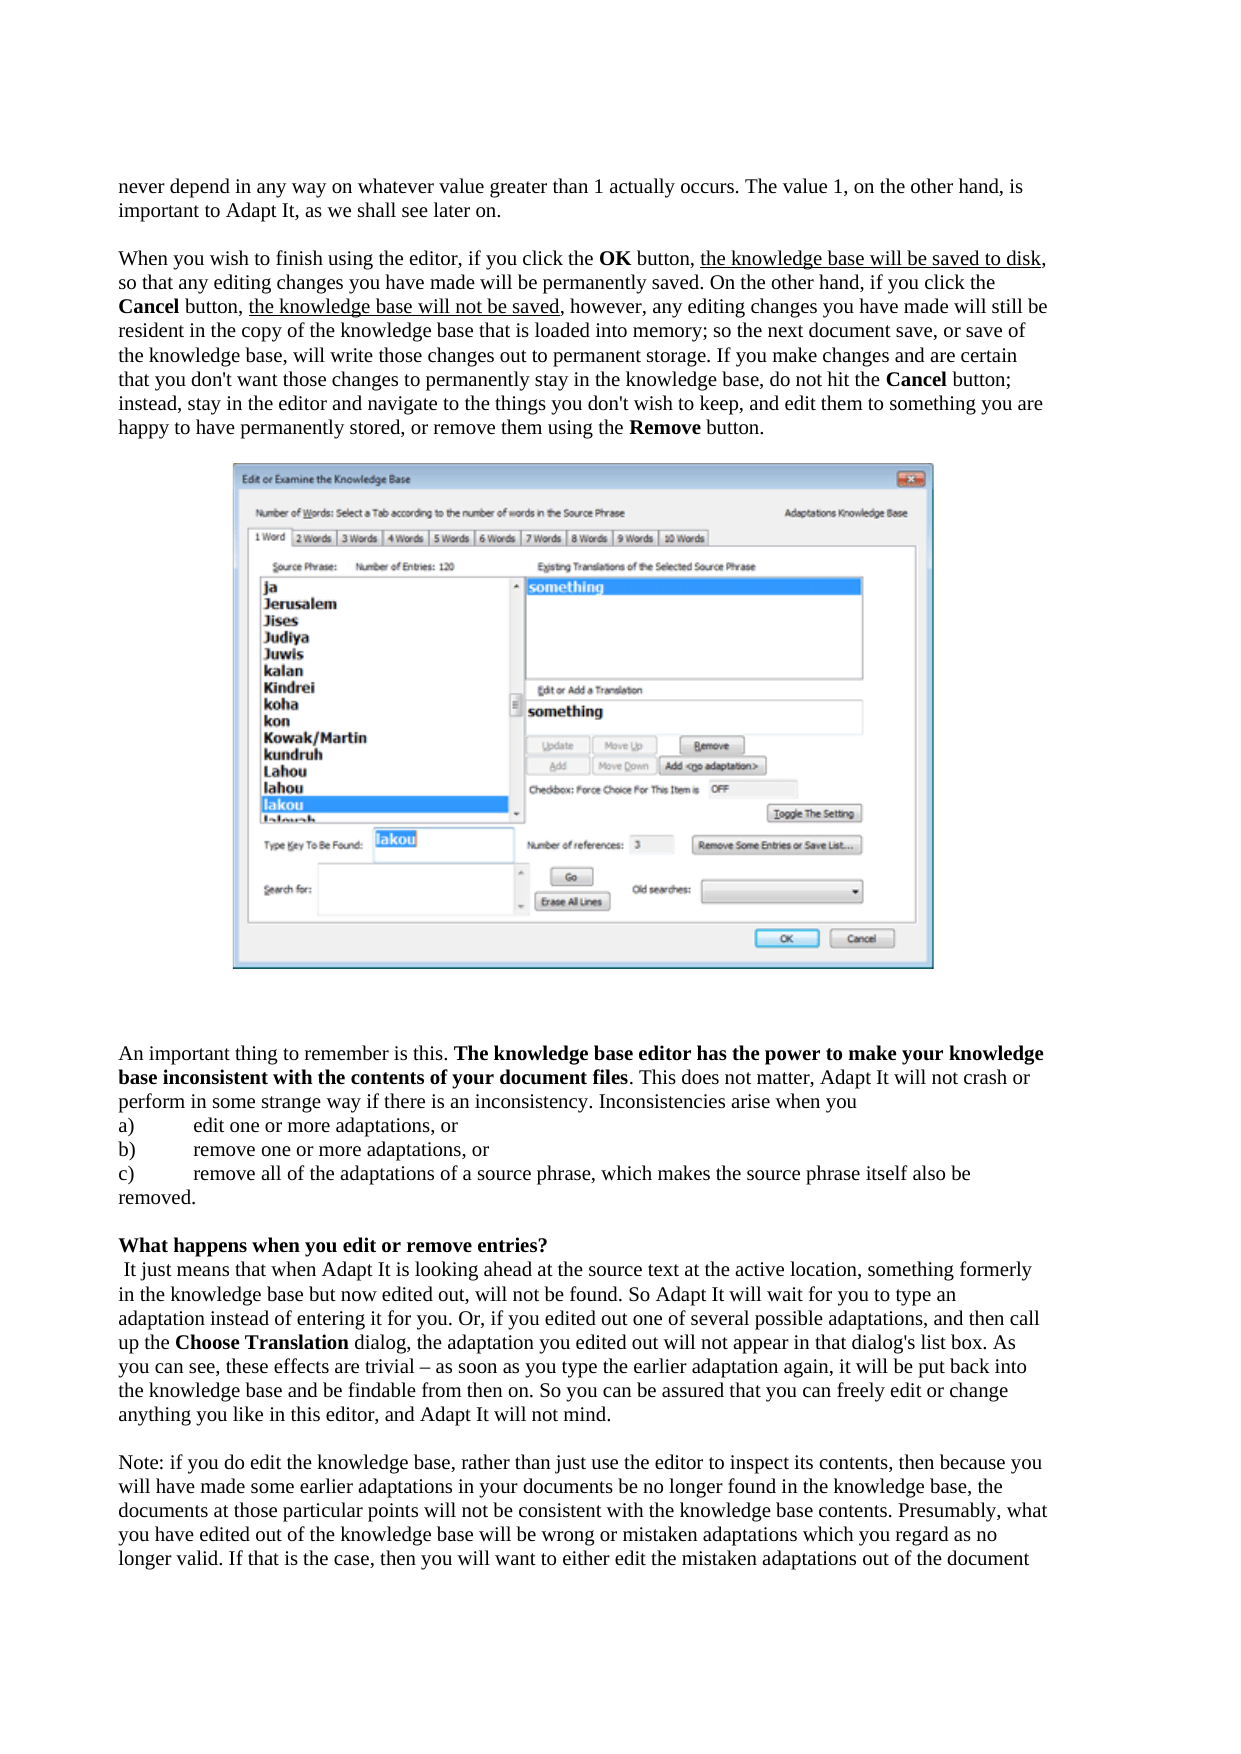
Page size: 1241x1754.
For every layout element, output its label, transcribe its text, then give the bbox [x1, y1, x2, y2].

text When you wish to finish using the editor, if you click the OK button, the knowledge base will be saved to disk, so that any editing changes you have made will be permanently saved. On the other hand, if you click the Cancel button, the knowledge base will not be saved, however, any editing changes you have made will still be resident in the copy of the knowledge base that is loaded into memory; so the next document save, or save of the knowledge base, will write those changes out to permanent storage. If you make changes and are certain that you don't want those changes to permanently stay in the knowledge base, do not hit the Cancel button; instead, stay in the editor and navigate to the things you don't wish to keep, and edit them to something you are happy to have permanently stored, or remove them using the Remove button. [118, 246, 1048, 439]
picture [232, 463, 934, 969]
text Note: if you do edit the knowledge base, rather than just use the editor to inspect its contents, then because you will have made some earlier adaptations in your documents be no longer found in the knowledge base, the documents at those particular points will not be consistent with the knowledge base contents. Presumably, what you have edited out of the knowledge base will be wrong or mistaken adaptations which you regard as no longer valid. If that is the case, then you will want to either edit the mistaken adaptations out of the document [118, 1450, 1048, 1570]
text never depend in any way on whatever value greater than 1 actually occurs. The value 1, on the other hand, is important to Adapt It, as we shall see later on. [118, 174, 1048, 222]
text What happens when you edit or remove entries? [118, 1233, 1048, 1257]
text An important thing to remember is this. The knowledge base editor has the power to make your knowledge base inconsistent with the contents of your document files. This does not matter, Adapt It will not crash or perform in some strange way if there is an inconsistency. Inconsistencies arise when you a) edit one or more adaptations, or b) remove one or more adaptations, or c) remove all of the adaptations of a source phrase, which makes the source phrase itself also be removed. [118, 1041, 1048, 1209]
text It just means that when Adapt It is looking ahead at the source text at the active location, something formerly in the knowledge base but now edited out, will not be found. So Adapt It will wait for you to type an adaptation instead of entering it for you. Or, if you edited out one of several possible adaptations, and then call up the Choose Translation dialog, the adaptation you edited out will not appear in that dialog's list box. As you can see, these effects are trivial – as soon as you type the earlier adaptation again, it will be put back into the knowledge base and be findable from then on. So you can be assured that you can freely edit or change anything you like in this editor, and Adapt It will not mind. [118, 1257, 1048, 1426]
